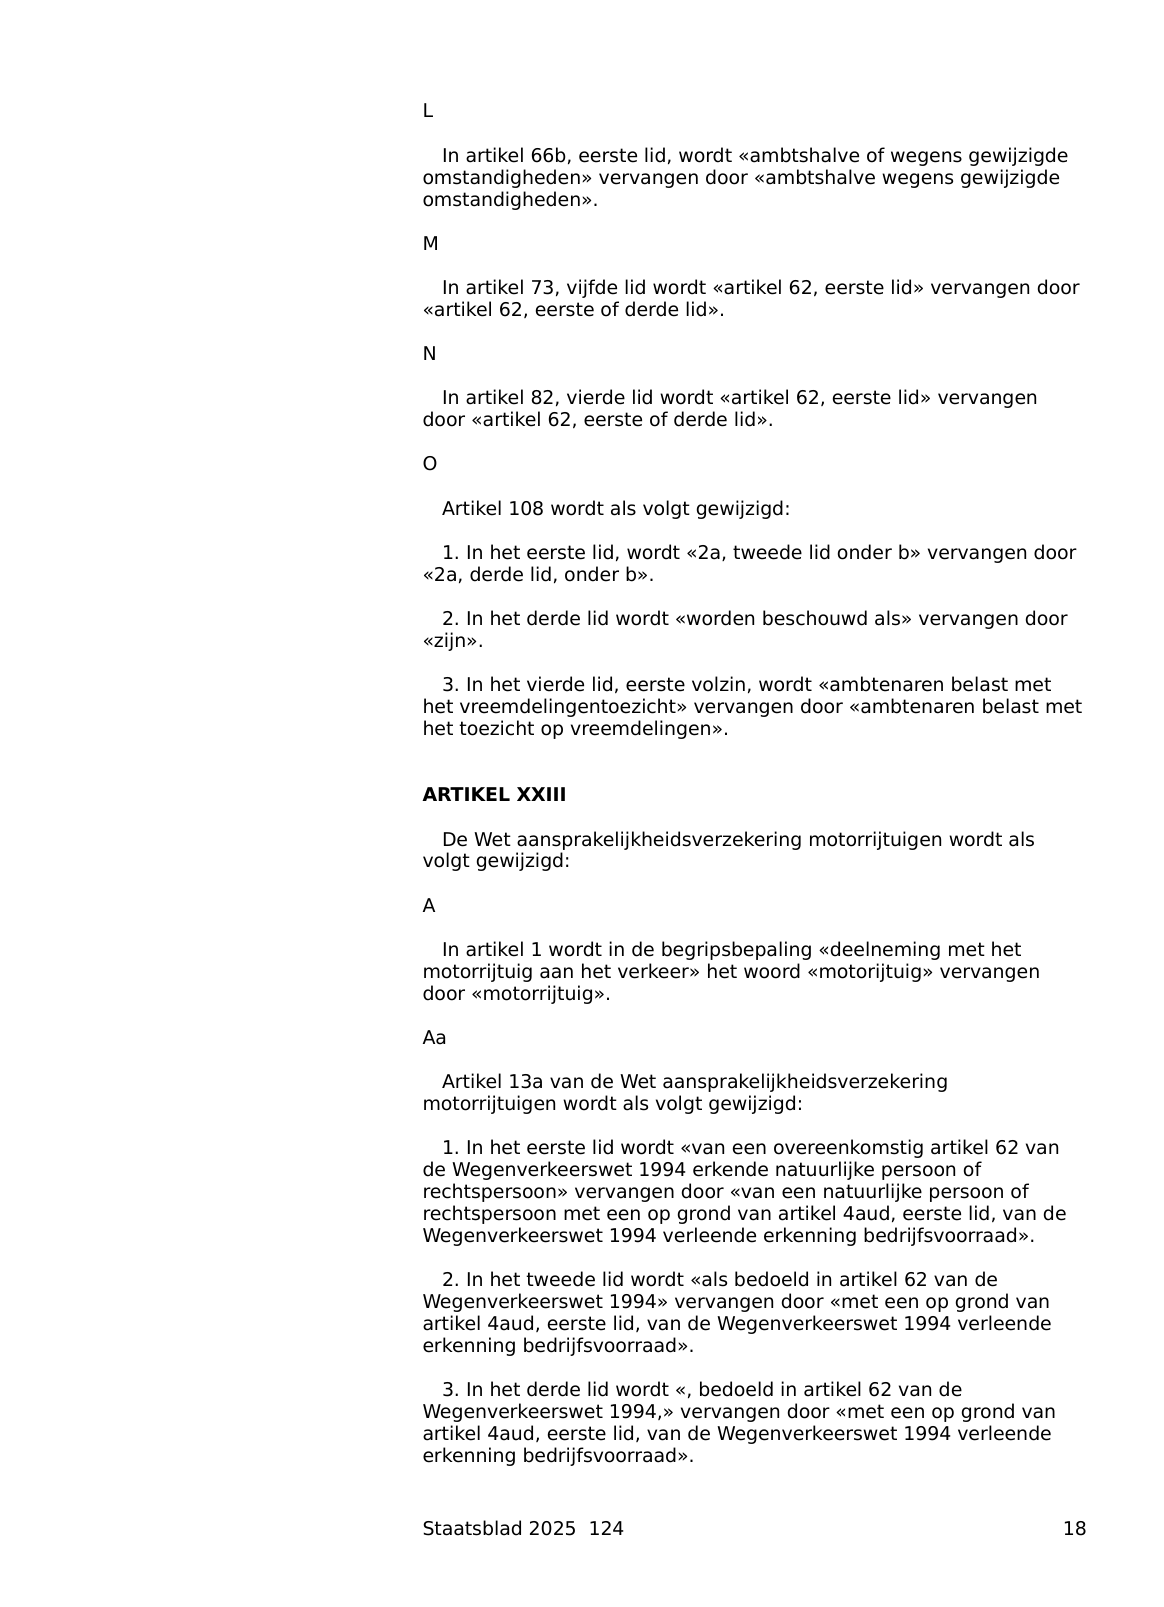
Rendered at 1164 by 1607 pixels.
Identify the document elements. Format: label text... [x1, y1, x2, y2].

text Artikel 13a van de Wet aansprakelijkheidsverzekering motorrijtuigen wordt als volgt gewijzigd: [422, 1071, 1087, 1115]
text Aa [422, 1027, 1087, 1049]
text L [422, 100, 1087, 122]
text 1. In het eerste lid wordt «van een overeenkomstig artikel 62 van de Wegenverkeerswet 1994 erkende natuurlijke persoon of rechtspersoon» vervangen door «van een natuurlijke persoon of rechtspersoon met een op grond van artikel 4aud, eerste lid, van de Wegenverkeerswet 1994 verleende erkenning bedrijfsvoorraad». [422, 1137, 1087, 1247]
text In artikel 1 wordt in de begripsbepaling «deelneming met het motorrijtuig aan het verkeer» het woord «motorijtuig» vervangen door «motorrijtuig». [422, 939, 1087, 1005]
text 1. In het eerste lid, wordt «2a, tweede lid onder b» vervangen door «2a, derde lid, onder b». [422, 542, 1087, 586]
text O [422, 453, 1087, 475]
text In artikel 73, vijfde lid wordt «artikel 62, eerste lid» vervangen door «artikel 62, eerste of derde lid». [422, 277, 1087, 321]
text In artikel 66b, eerste lid, wordt «ambtshalve of wegens gewijzigde omstandigheden» vervangen door «ambtshalve wegens gewijzigde omstandigheden». [422, 144, 1087, 211]
subtitle ARTIKEL XXIII [422, 784, 1087, 806]
text 3. In het vierde lid, eerste volzin, wordt «ambtenaren belast met het vreemdelingentoezicht» vervangen door «ambtenaren belast met het toezicht op vreemdelingen». [422, 674, 1087, 740]
text N [422, 343, 1087, 365]
text A [422, 894, 1087, 917]
text Artikel 108 wordt als volgt gewijzigd: [422, 497, 1087, 519]
text 3. In het derde lid wordt «, bedoeld in artikel 62 van de Wegenverkeerswet 1994,» vervangen door «met een op grond van artikel 4aud, eerste lid, van de Wegenverkeerswet 1994 verleende erkenning bedrijfsvoorraad». [422, 1379, 1087, 1467]
text De Wet aansprakelijkheidsverzekering motorrijtuigen wordt als volgt gewijzigd: [422, 828, 1087, 872]
text M [422, 233, 1087, 255]
text 2. In het derde lid wordt «worden beschouwd als» vervangen door «zijn». [422, 608, 1087, 652]
text In artikel 82, vierde lid wordt «artikel 62, eerste lid» vervangen door «artikel 62, eerste of derde lid». [422, 387, 1087, 431]
text 2. In het tweede lid wordt «als bedoeld in artikel 62 van de Wegenverkeerswet 1994» vervangen door «met een op grond van artikel 4aud, eerste lid, van de Wegenverkeerswet 1994 verleende erkenning bedrijfsvoorraad». [422, 1269, 1087, 1357]
